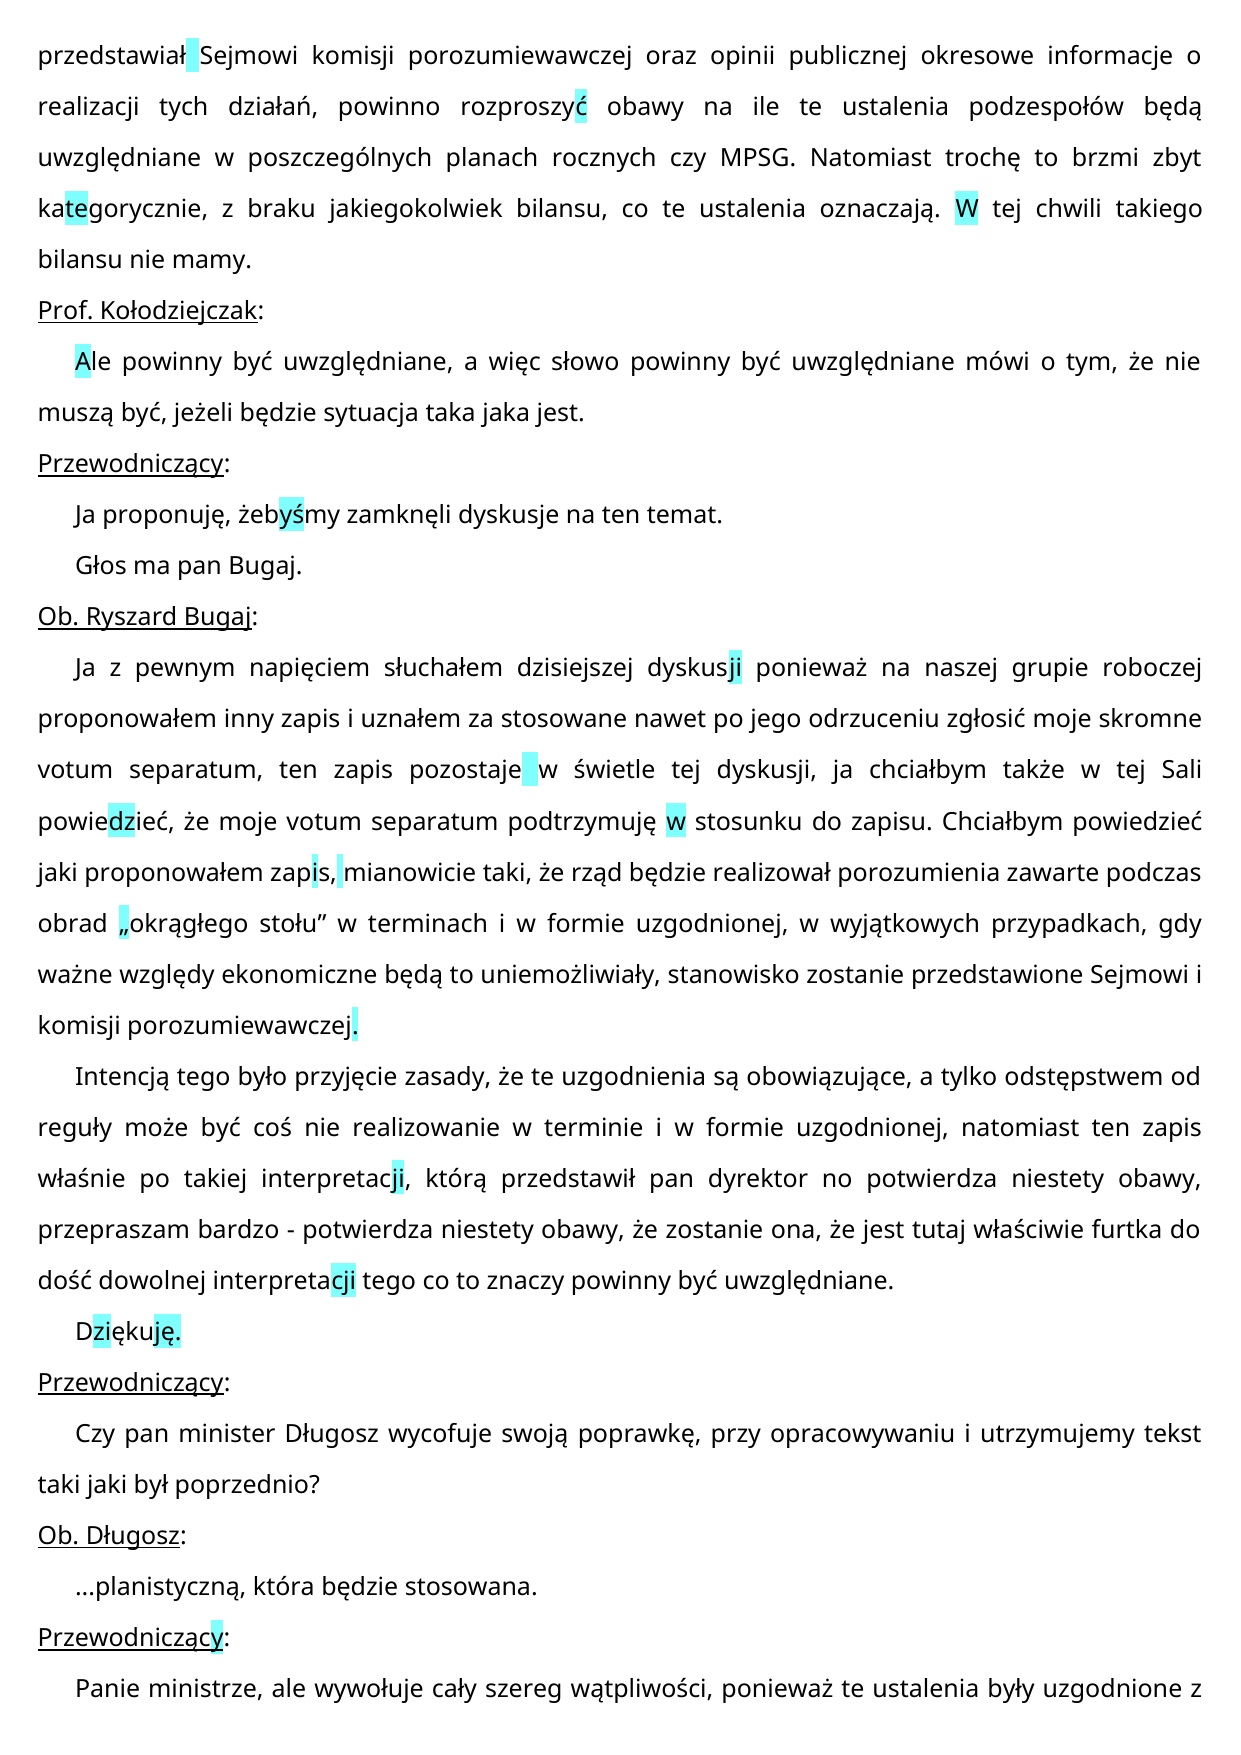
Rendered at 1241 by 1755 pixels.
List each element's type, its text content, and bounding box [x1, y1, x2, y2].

text Przewodniczący: [37, 1364, 1203, 1399]
text Głos ma pan Bugaj. [37, 548, 1203, 582]
text Dziękuję. [37, 1313, 1203, 1348]
text ...planistyczną, która będzie stosowana. [37, 1569, 1203, 1603]
text Ale powinny być uwzględniane, a więc słowo powinny być uwzględniane mówi o tym, że nie muszą być, jeżeli będzie sytuacja taka jaka jest. [37, 344, 1203, 429]
text Czy pan minister Długosz wycofuje swoją poprawkę, przy opracowywaniu i utrzymujemy tekst taki jaki był poprzednio? [37, 1416, 1203, 1501]
text Intencją tego było przyjęcie zasady, że te uzgodnienia są obowiązujące, a tylko odstępstwem od reguły może być coś nie realizowanie w terminie i w formie uzgodnionej, natomiast ten zapis właśnie po takiej interpretacji, którą przedstawił pan dyrektor no potwierdza niestety obawy, przepraszam bardzo - potwierdza niestety obawy, że zostanie ona, że jest tutaj właściwie furtka do dość dowolnej interpretacji tego co to znaczy powinny być uwzględniane. [37, 1058, 1203, 1297]
text Ob. Długosz: [37, 1518, 1203, 1552]
text Panie ministrze, ale wywołuje cały szereg wątpliwości, ponieważ te ustalenia były uzgodnione z [37, 1671, 1203, 1705]
text Ja z pewnym napięciem słuchałem dzisiejszej dyskusji ponieważ na naszej grupie roboczej proponowałem inny zapis i uznałem za stosowane nawet po jego odrzuceniu zgłosić moje skromne votum separatum, ten zapis pozostaje w świetle tej dyskusji, ja chciałbym także w tej Sali powiedzieć, że moje votum separatum podtrzymuję w stosunku do zapisu. Chciałbym powiedzieć jaki proponowałem zapis, mianowicie taki, że rząd będzie realizował porozumienia zawarte podczas obrad „okrągłego stołu” w terminach i w formie uzgodnionej, w wyjątkowych przypadkach, gdy ważne względy ekonomiczne będą to uniemożliwiały, stanowisko zostanie przedstawione Sejmowi i komisji porozumiewawczej. [37, 650, 1203, 1041]
text Przewodniczący: [37, 1620, 1203, 1654]
text Ob. Ryszard Bugaj: [37, 599, 1203, 633]
text Ja proponuję, żebyśmy zamknęli dyskusje na ten temat. [37, 497, 1203, 531]
text Prof. Kołodziejczak: [37, 293, 1203, 327]
text przedstawiał Sejmowi komisji porozumiewawczej oraz opinii publicznej okresowe informacje o realizacji tych działań, powinno rozproszyć obawy na ile te ustalenia podzespołów będą uwzględniane w poszczególnych planach rocznych czy MPSG. Natomiast trochę to brzmi zbyt kategorycznie, z braku jakiegokolwiek bilansu, co te ustalenia oznaczają. W tej chwili takiego bilansu nie mamy. [37, 37, 1203, 276]
text Przewodniczący: [37, 446, 1203, 480]
